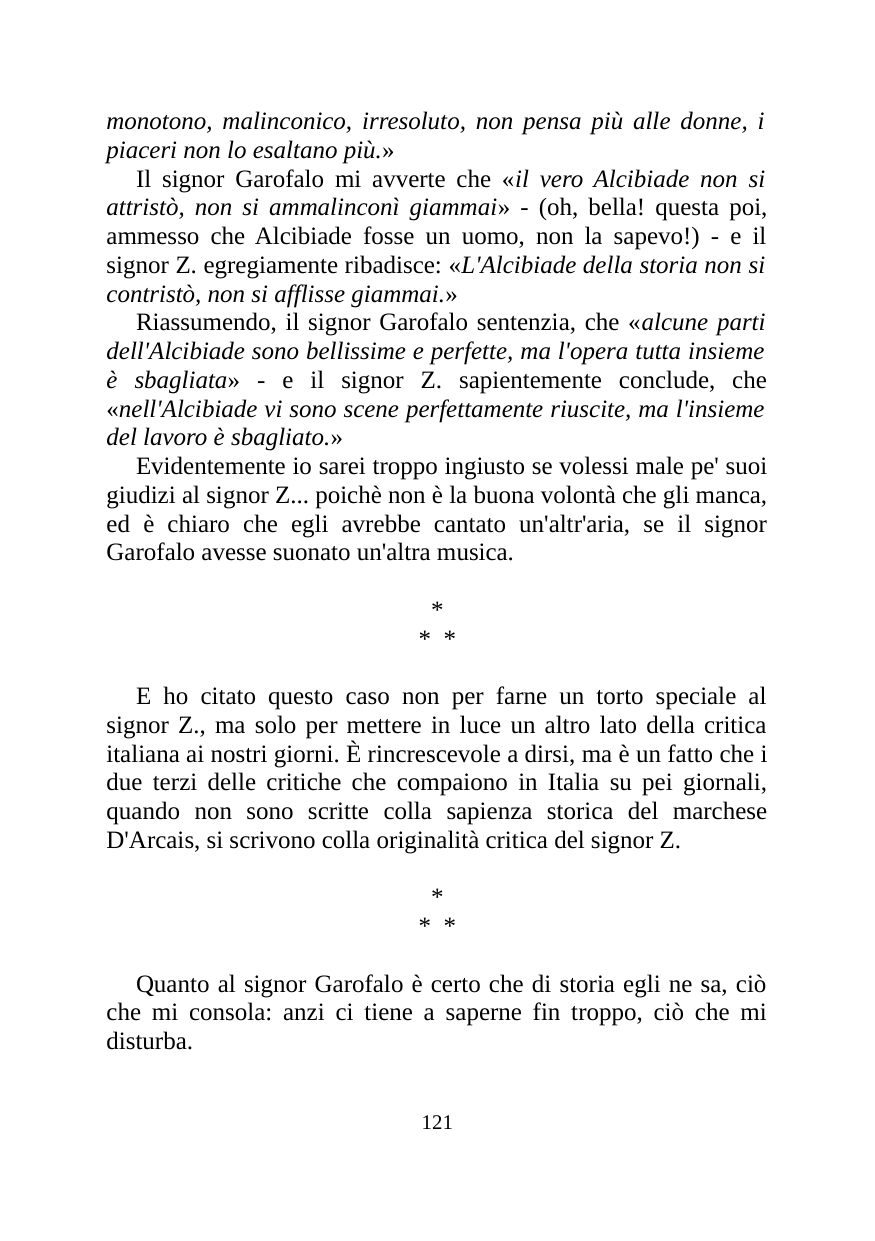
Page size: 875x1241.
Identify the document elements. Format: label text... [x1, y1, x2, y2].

text Quanto al signor Garofalo è certo che di storia egli ne sa, ciò che mi consola: anzi ci tiene a saperne fin troppo, ciò che mi disturba. [106, 969, 768, 1055]
text * [106, 882, 768, 911]
text Riassumendo, il signor Garofalo sentenzia, che «alcune parti dell'Alcibiade sono bellissime e perfette, ma l'opera tutta insieme è sbagliata» - e il signor Z. sapientemente conclude, che «nell'Alcibiade vi sono scene perfettamente riuscite, ma l'insieme del lavoro è sbagliato.» [106, 307, 768, 451]
text Evidentemente io sarei troppo ingiusto se volessi male pe' suoi giudizi al signor Z... poichè non è la buona volontà che gli manca, ed è chiaro che egli avrebbe cantato un'altr'aria, se il signor Garofalo avesse suonato un'altra musica. [106, 451, 768, 566]
text monotono, malinconico, irresoluto, non pensa più alle donne, i piaceri non lo esaltano più.» [106, 106, 768, 164]
text * * [106, 624, 768, 652]
text Il signor Garofalo mi avverte che «il vero Alcibiade non si attristò, non si ammalinconì giammai» - (oh, bella! questa poi, ammesso che Alcibiade fosse un uomo, non la sapevo!) - e il signor Z. egregiamente ribadisce: «L'Alcibiade della storia non si contristò, non si afflisse giammai.» [106, 164, 768, 307]
text * [106, 595, 768, 624]
text E ho citato questo caso non per farne un torto speciale al signor Z., ma solo per mettere in luce un altro lato della critica italiana ai nostri giorni. È rincrescevole a dirsi, ma è un fatto che i due terzi delle critiche che compaiono in Italia su pei giornali, quando non sono scritte colla sapienza storica del marchese D'Arcais, si scrivono colla originalità critica del signor Z. [106, 681, 768, 854]
text * * [106, 911, 768, 940]
